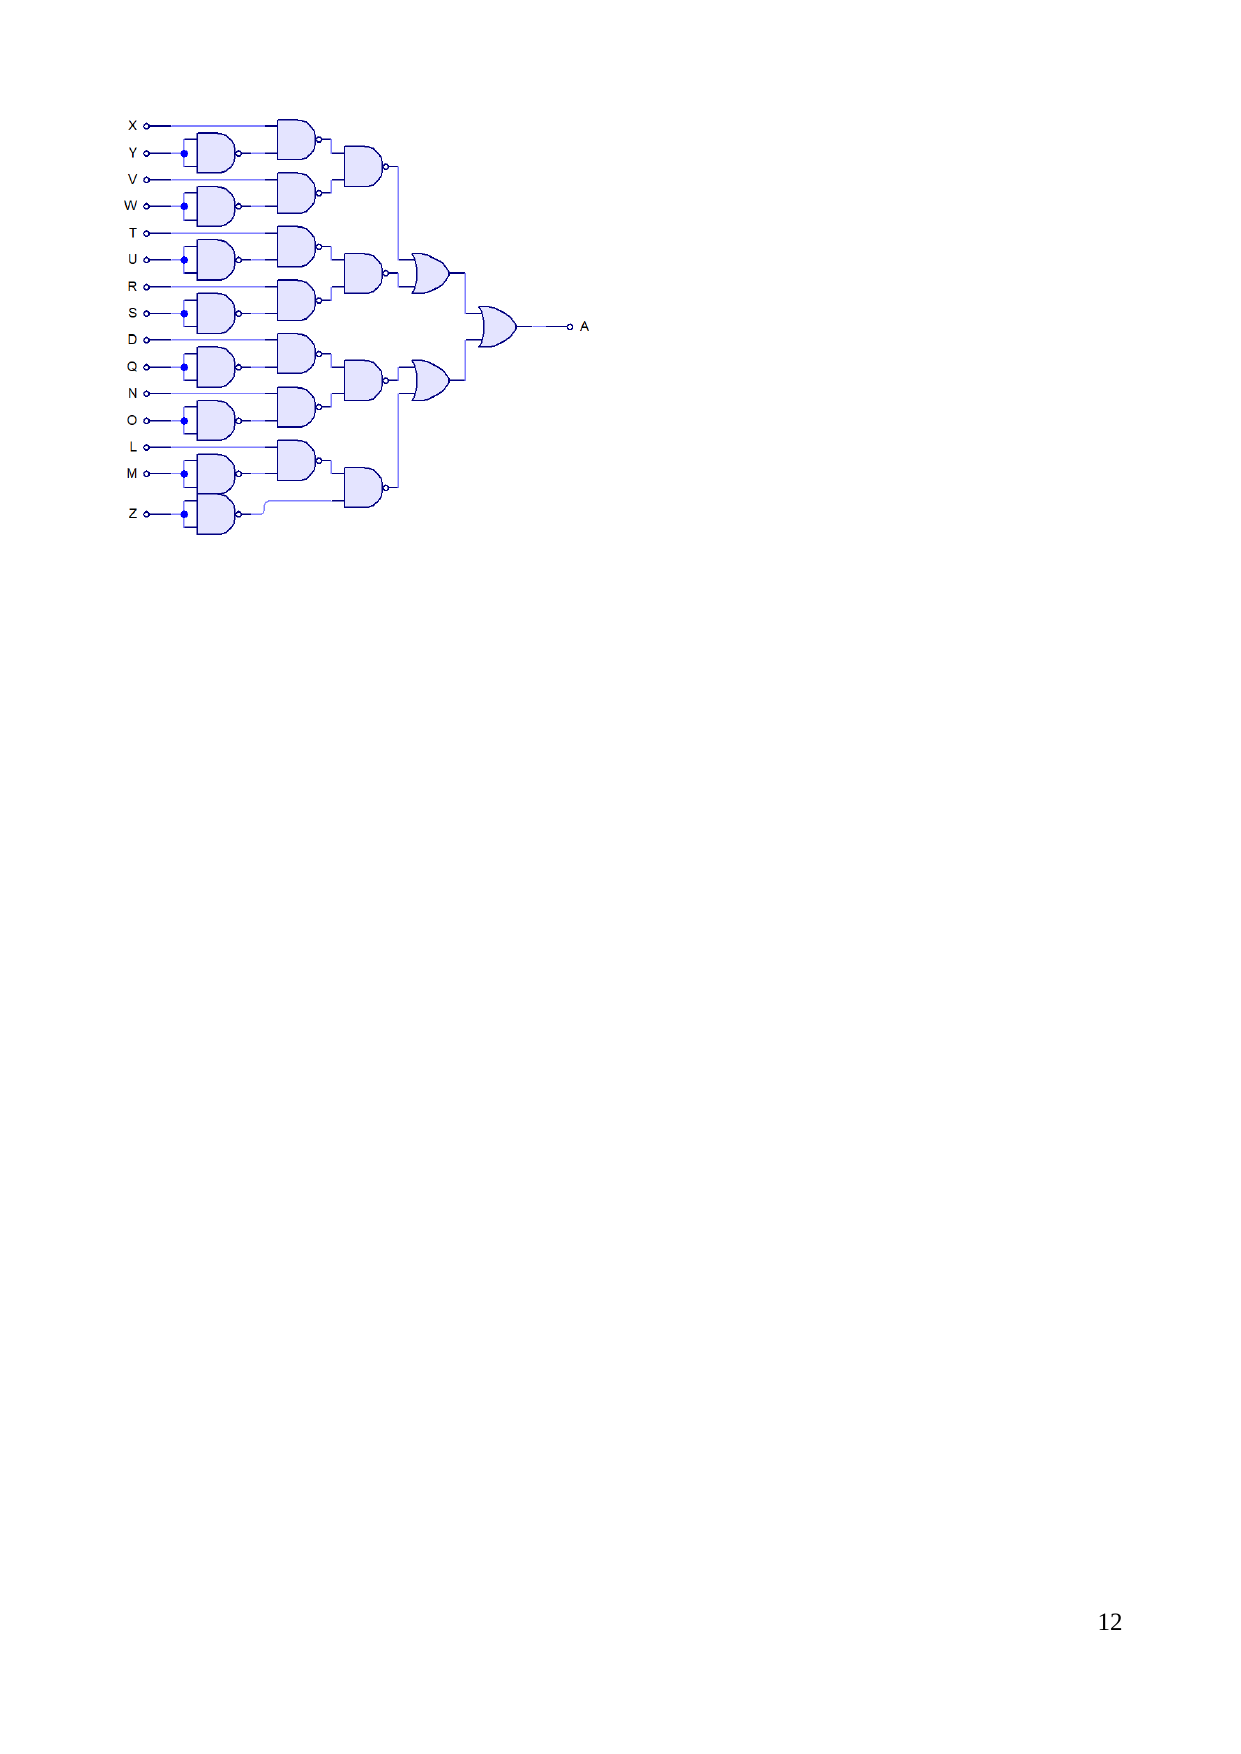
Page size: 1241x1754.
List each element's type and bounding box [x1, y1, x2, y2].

picture [118, 118, 590, 536]
